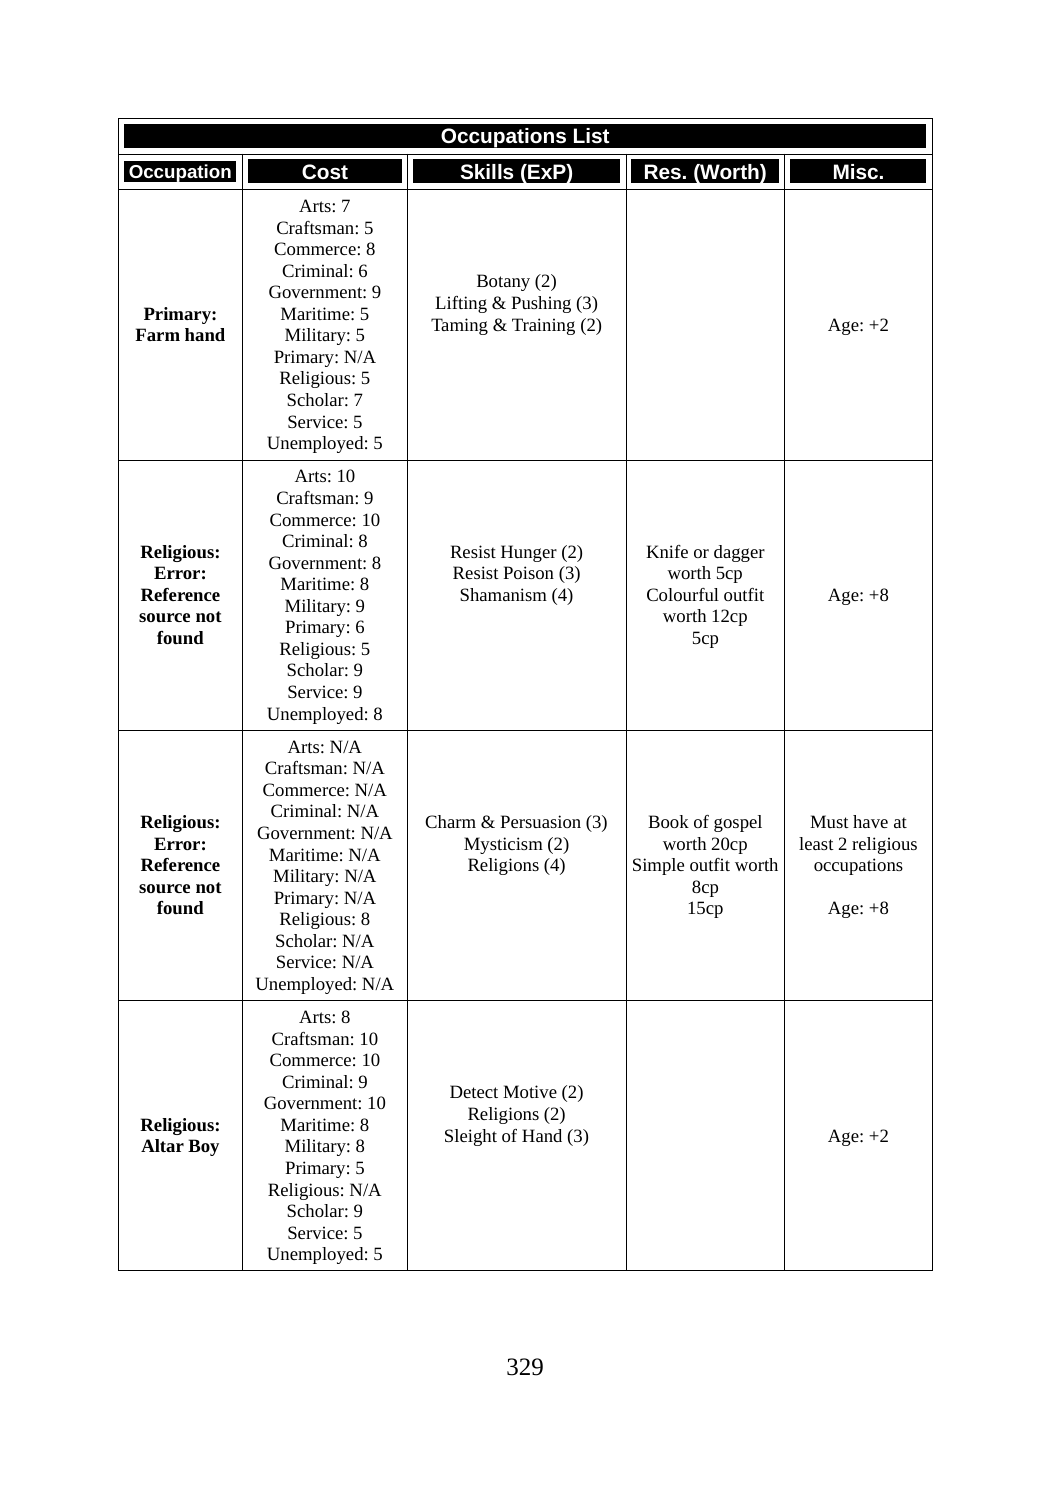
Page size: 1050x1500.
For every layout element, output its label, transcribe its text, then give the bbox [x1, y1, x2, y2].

table_cell Arts: 10 Craftsman: 9 Commerce: 10 Criminal: 8 Government: 8 Maritime: 8 Military: 9 Primary: 6 Religious: 5 Scholar: 9 Service: 9 Unemployed: 8 [243, 461, 407, 730]
table_cell Skills (ExP) [408, 155, 626, 189]
table_cell Botany (2) Lifting & Pushing (3) Taming & Training (2) [408, 190, 626, 459]
table_cell Res. (Worth) [627, 155, 784, 189]
table_cell Must have at least 2 religious occupations Age: +8 [785, 731, 932, 1000]
table_cell Occupation [119, 155, 242, 189]
table_cell Arts: 7 Craftsman: 5 Commerce: 8 Criminal: 6 Government: 9 Maritime: 5 Military: 5 Primary: N/A Religious: 5 Scholar: 7 Service: 5 Unemployed: 5 [243, 190, 407, 459]
table_cell Arts: 8 Craftsman: 10 Commerce: 10 Criminal: 9 Government: 10 Maritime: 8 Military: 8 Primary: 5 Religious: N/A Scholar: 9 Service: 5 Unemployed: 5 [243, 1001, 407, 1270]
table_cell Book of gospel worth 20cp Simple outfit worth 8cp 15cp [627, 731, 784, 1000]
table_cell Primary: Farm hand [119, 190, 242, 459]
table_cell Cost [243, 155, 407, 189]
table_cell Resist Hunger (2) Resist Poison (3) Shamanism (4) [408, 461, 626, 730]
table_cell Religious: Error: Reference source not found [119, 731, 242, 1000]
table_cell Age: +2 [785, 1001, 932, 1270]
table_cell Knife or dagger worth 5cp Colourful outfit worth 12cp 5cp [627, 461, 784, 730]
table_cell Detect Motive (2) Religions (2) Sleight of Hand (3) [408, 1001, 626, 1270]
table_header Occupations List [119, 119, 932, 154]
table_cell Religious: Altar Boy [119, 1001, 242, 1270]
table_cell Age: +2 [785, 190, 932, 459]
table_cell Age: +8 [785, 461, 932, 730]
table_cell [627, 190, 784, 459]
table_cell Arts: N/A Craftsman: N/A Commerce: N/A Criminal: N/A Government: N/A Maritime: N/A Military: N/A Primary: N/A Religious: 8 Scholar: N/A Service: N/A Unemployed: N/A [243, 731, 407, 1000]
table_cell Charm & Persuasion (3) Mysticism (2) Religions (4) [408, 731, 626, 1000]
table_cell Religious: Error: Reference source not found [119, 461, 242, 730]
table_cell Misc. [785, 155, 932, 189]
table_cell [627, 1001, 784, 1270]
